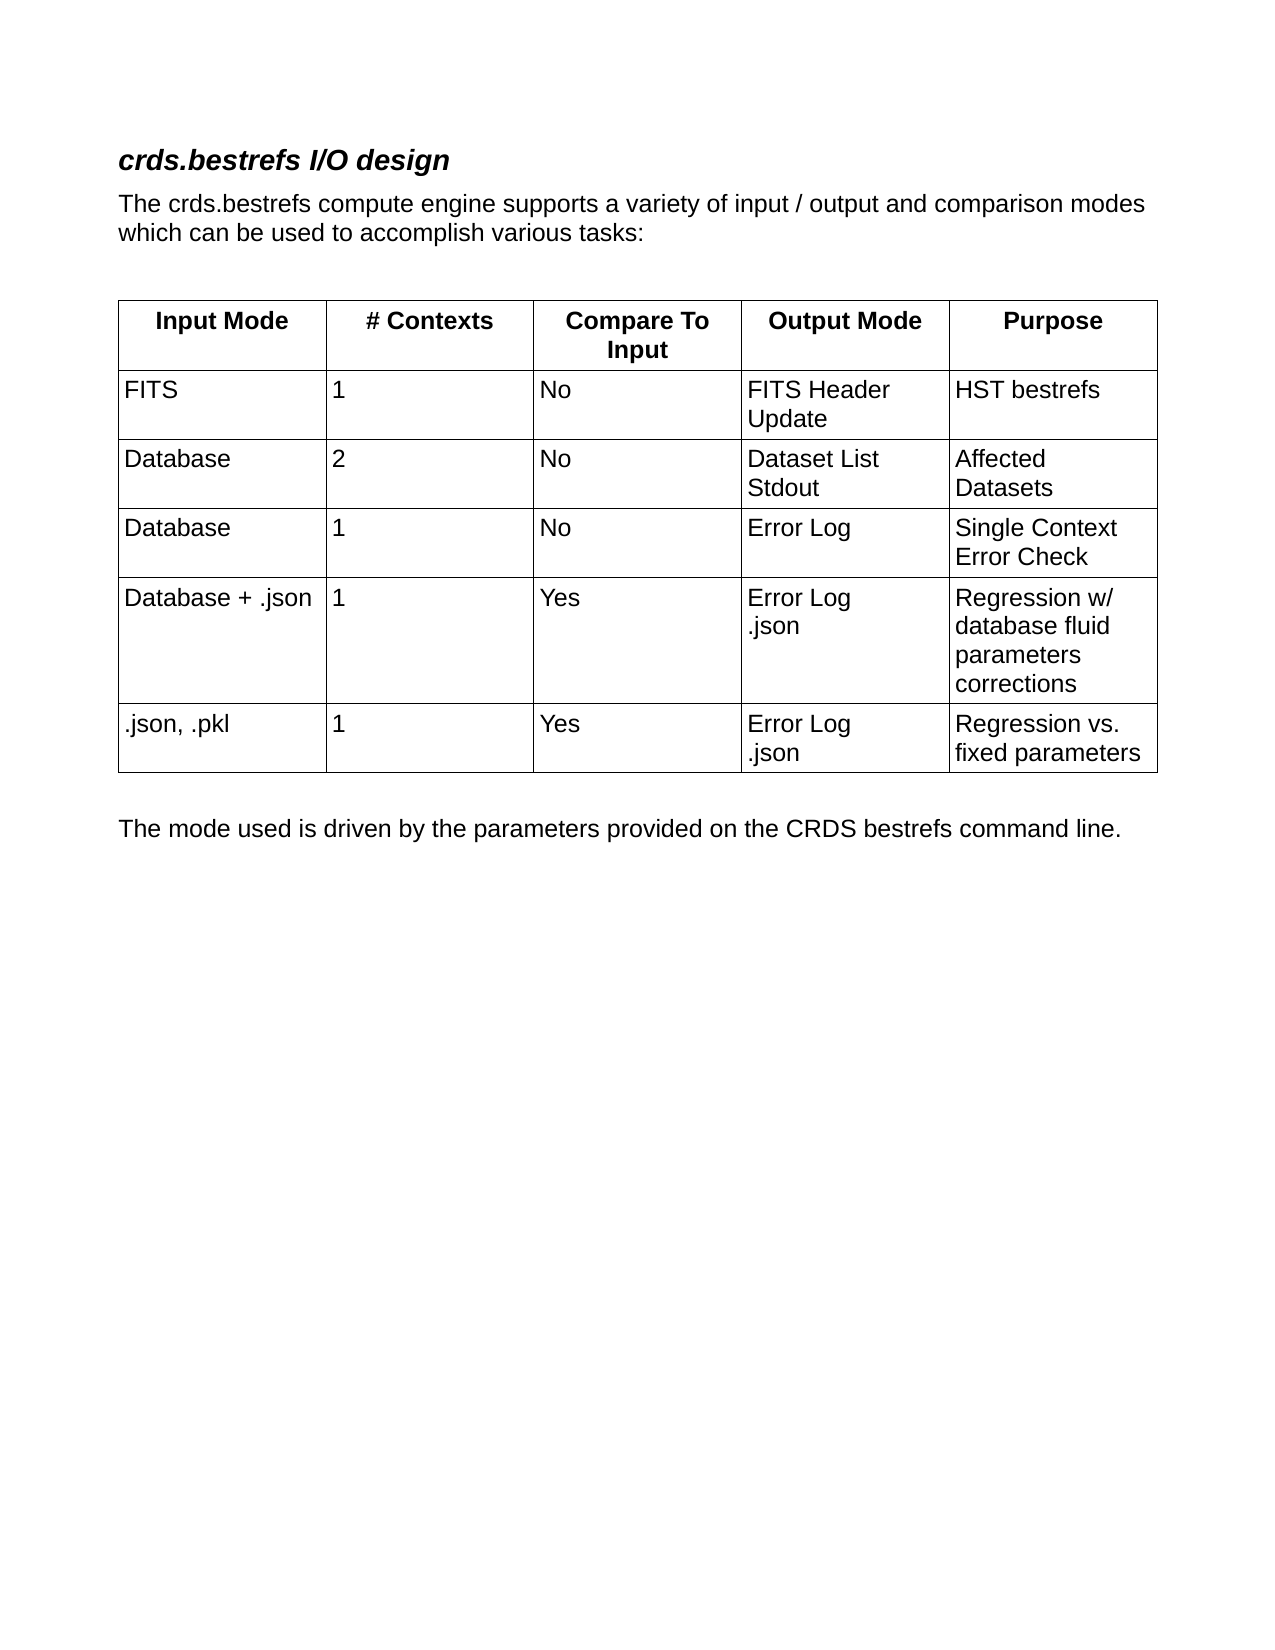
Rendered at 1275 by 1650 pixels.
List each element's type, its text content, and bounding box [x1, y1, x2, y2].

table_cell No [534, 440, 741, 508]
table_cell Database + .json [119, 578, 326, 703]
table_cell No [534, 509, 741, 577]
subtitle crds.bestrefs I/O design [118, 143, 1157, 177]
table_header Purpose [950, 301, 1157, 369]
table_cell Regression vs. fixed parameters [950, 704, 1157, 772]
table_cell .json, .pkl [119, 704, 326, 772]
table_cell 2 [327, 440, 533, 508]
table_header Compare To Input [534, 301, 741, 369]
table_cell Error Log .json [742, 704, 949, 772]
table_cell Error Log [742, 509, 949, 577]
table_cell Affected Datasets [950, 440, 1157, 508]
table_header Input Mode [119, 301, 326, 369]
table_cell 1 [327, 509, 533, 577]
table_cell Database [119, 509, 326, 577]
table_cell 1 [327, 371, 533, 438]
table_cell HST bestrefs [950, 371, 1157, 438]
table_cell Yes [534, 704, 741, 772]
table_cell Regression w/ database fluid parameters corrections [950, 578, 1157, 703]
table_cell Database [119, 440, 326, 508]
table_cell Single Context Error Check [950, 509, 1157, 577]
table_cell FITS Header Update [742, 371, 949, 438]
table_cell Yes [534, 578, 741, 703]
subtitle The mode used is driven by the parameters provided on the CRDS bestrefs command line. [118, 814, 1157, 842]
table_cell 1 [327, 578, 533, 703]
table_header # Contexts [327, 301, 533, 369]
table_cell 1 [327, 704, 533, 772]
table_header Output Mode [742, 301, 949, 369]
table_cell Dataset List Stdout [742, 440, 949, 508]
table_cell FITS [119, 371, 326, 438]
subtitle The crds.bestrefs compute engine supports a variety of input / output and comparison modes which can be used to accomplish various tasks: [118, 189, 1157, 247]
table_cell No [534, 371, 741, 438]
table_cell Error Log .json [742, 578, 949, 703]
